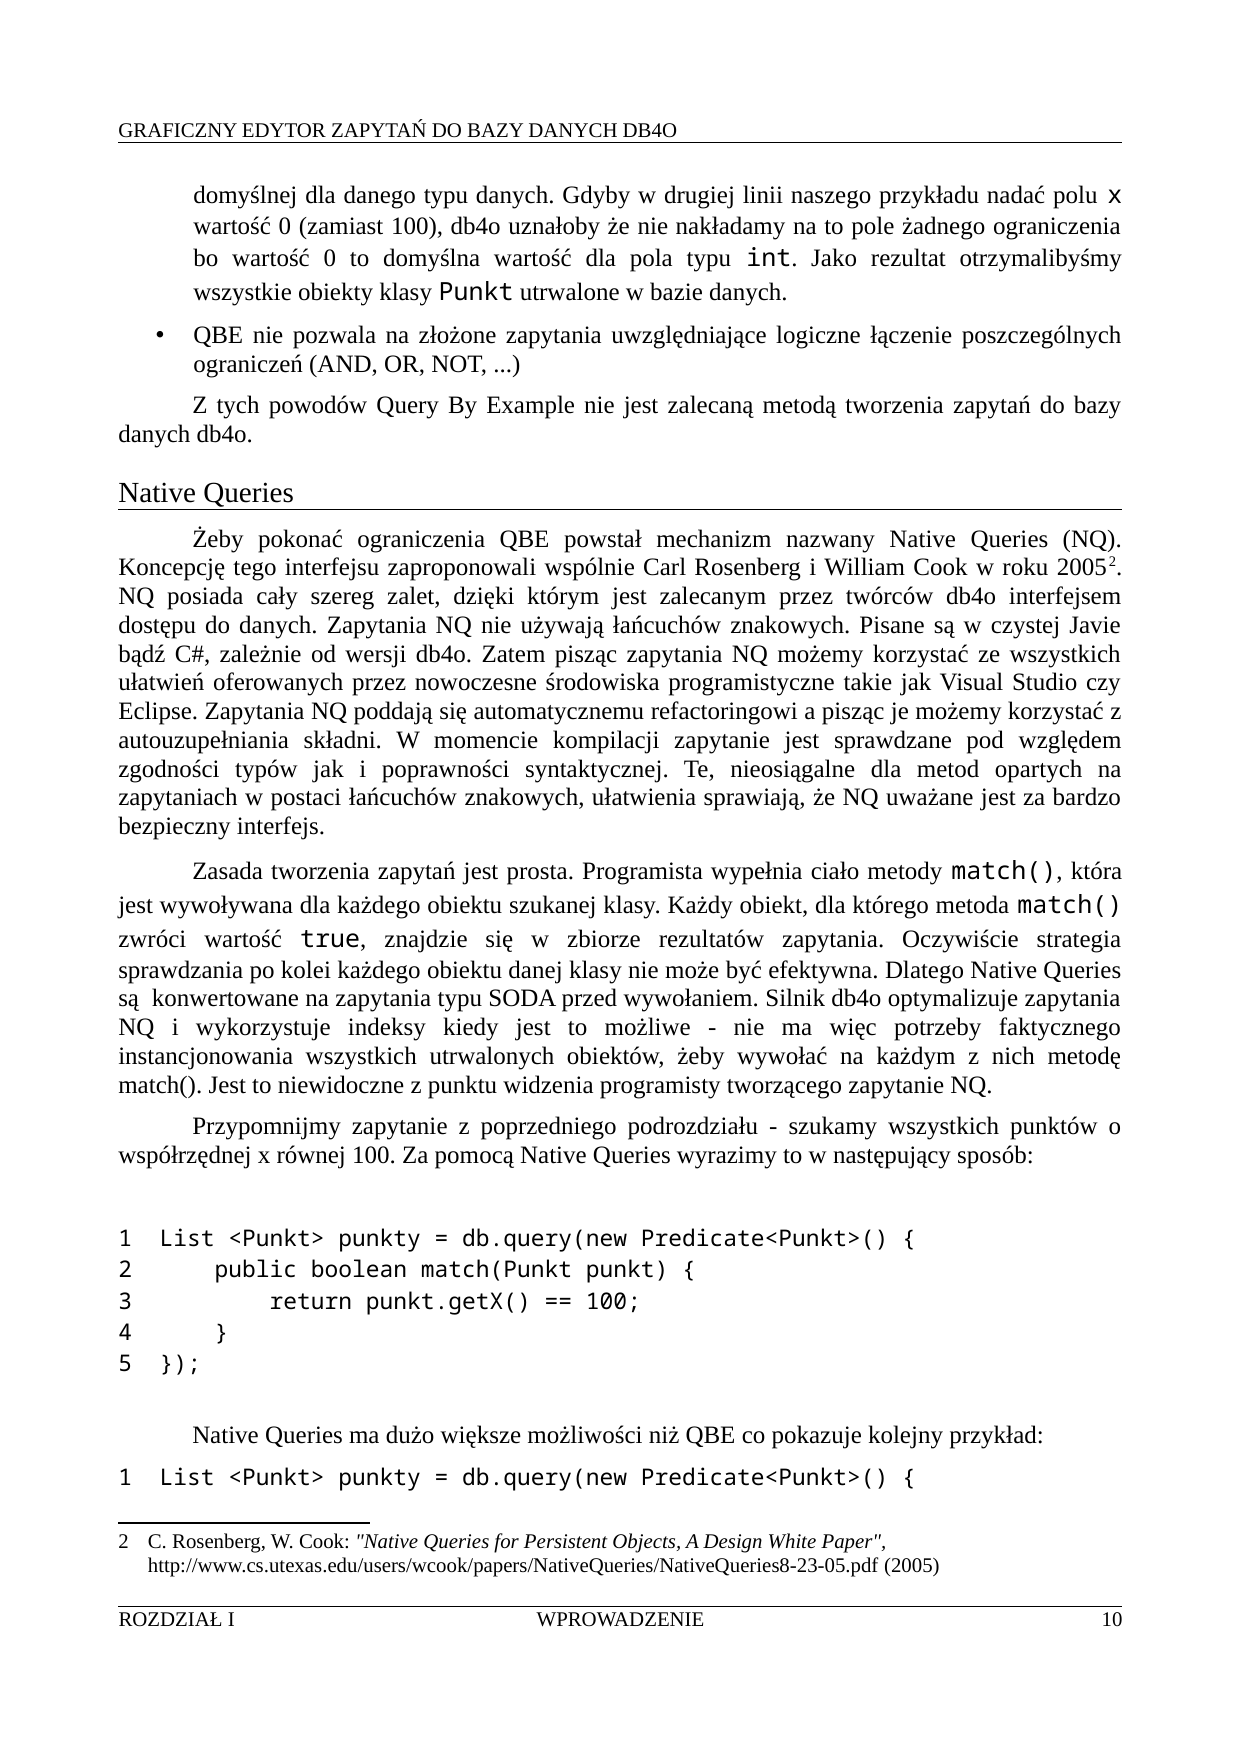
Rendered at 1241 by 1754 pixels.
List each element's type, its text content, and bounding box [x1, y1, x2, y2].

list domyślnej dla danego typu danych. Gdyby w drugiej linii naszego przykładu nadać polu x wartość 0 (zamiast 100), db4o uznałoby że nie nakładamy na to pole żadnego ograniczenia bo wartość 0 to domyślna wartość dla pola typu int. Jako rezultat otrzymalibyśmy wszystkie obiekty klasy Punkt utrwalone w bazie danych. [156, 177, 1122, 308]
subtitle Native Queries [118, 475, 1122, 509]
text C. Rosenberg, W. Cook: "Native Queries for Persistent Objects, A Design White Paper", http://www.cs.utexas.edu/users/wcook/papers/NativeQueries/NativeQueries8-23-05.pdf (2005) [118, 1529, 1122, 1577]
text 1 List <Punkt> punkty = db.query(new Predicate<Punkt>() { [118, 1461, 1122, 1492]
text 5 }); [118, 1347, 1122, 1378]
text 1 List <Punkt> punkty = db.query(new Predicate<Punkt>() { [118, 1222, 1122, 1253]
text Przypomnijmy zapytanie z poprzedniego podrozdziału - szukamy wszystkich punktów o współrzędnej x równej 100. Za pomocą Native Queries wyrazimy to w następujący sposób: [118, 1111, 1122, 1168]
text Z tych powodów Query By Example nie jest zalecaną metodą tworzenia zapytań do bazy danych db4o. [118, 391, 1122, 448]
text 3 return punkt.getX() == 100; [118, 1285, 1122, 1316]
text Native Queries ma dużo większe możliwości niż QBE co pokazuje kolejny przykład: [118, 1420, 1122, 1448]
text Zasada tworzenia zapytań jest prosta. Programista wypełnia ciało metody match(), która jest wywoływana dla każdego obiektu szukanej klasy. Każdy obiekt, dla którego metoda match() zwróci wartość true, znajdzie się w zbiorze rezultatów zapytania. Oczywiście strategia sprawdzania po kolei każdego obiektu danej klasy nie może być efektywna. Dlatego Native Queries są konwertowane na zapytania typu SODA przed wywołaniem. Silnik db4o optymalizuje zapytania NQ i wykorzystuje indeksy kiedy jest to możliwe - nie ma więc potrzeby faktycznego instancjonowania wszystkich utrwalonych obiektów, żeby wywołać na każdym z nich metodę match(). Jest to niewidoczne z punktu widzenia programisty tworzącego zapytanie NQ. [118, 852, 1122, 1098]
text 4 } [118, 1316, 1122, 1347]
text Żeby pokonać ograniczenia QBE powstał mechanizm nazwany Native Queries (NQ). Koncepcję tego interfejsu zaproponowali wspólnie Carl Rosenberg i William Cook w roku 2005. NQ posiada cały szereg zalet, dzięki którym jest zalecanym przez twórców db4o interfejsem dostępu do danych. Zapytania NQ nie używają łańcuchów znakowych. Pisane są w czystej Javie bądź C#, zależnie od wersji db4o. Zatem pisząc zapytania NQ możemy korzystać ze wszystkich ułatwień oferowanych przez nowoczesne środowiska programistyczne takie jak Visual Studio czy Eclipse. Zapytania NQ poddają się automatycznemu refactoringowi a pisząc je możemy korzystać z autouzupełniania składni. W momencie kompilacji zapytanie jest sprawdzane pod względem zgodności typów jak i poprawności syntaktycznej. Te, nieosiągalne dla metod opartych na zapytaniach w postaci łańcuchów znakowych, ułatwienia sprawiają, że NQ uważane jest za bardzo bezpieczny interfejs. [118, 524, 1122, 840]
list QBE nie pozwala na złożone zapytania uwzględniające logiczne łączenie poszczególnych ograniczeń (AND, OR, NOT, ...) [156, 321, 1122, 378]
text 2 public boolean match(Punkt punkt) { [118, 1253, 1122, 1285]
